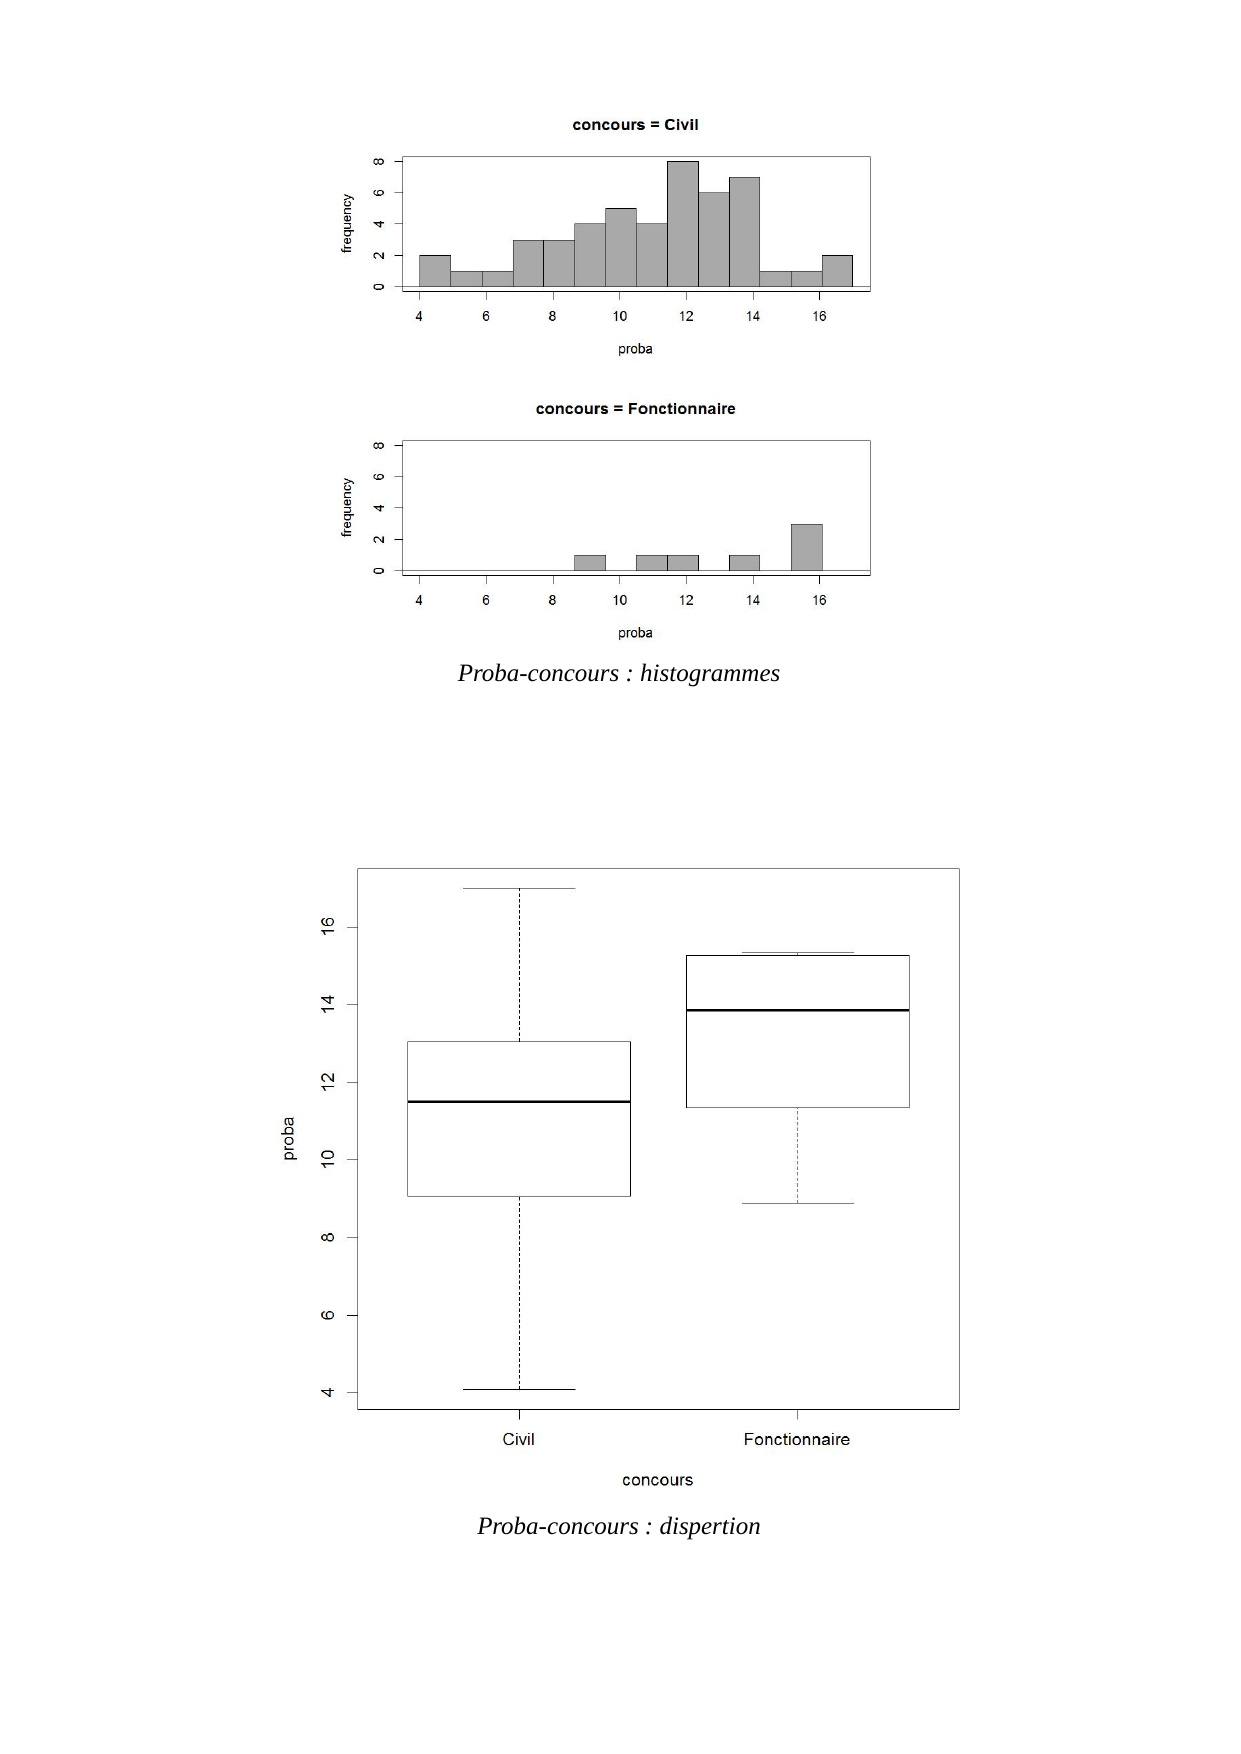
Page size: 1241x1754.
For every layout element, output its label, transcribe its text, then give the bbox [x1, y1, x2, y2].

picture [276, 858, 965, 1511]
text Proba-concours : dispertion [276, 1511, 964, 1540]
picture [336, 91, 904, 658]
text Proba-concours : histogrammes [337, 658, 903, 687]
